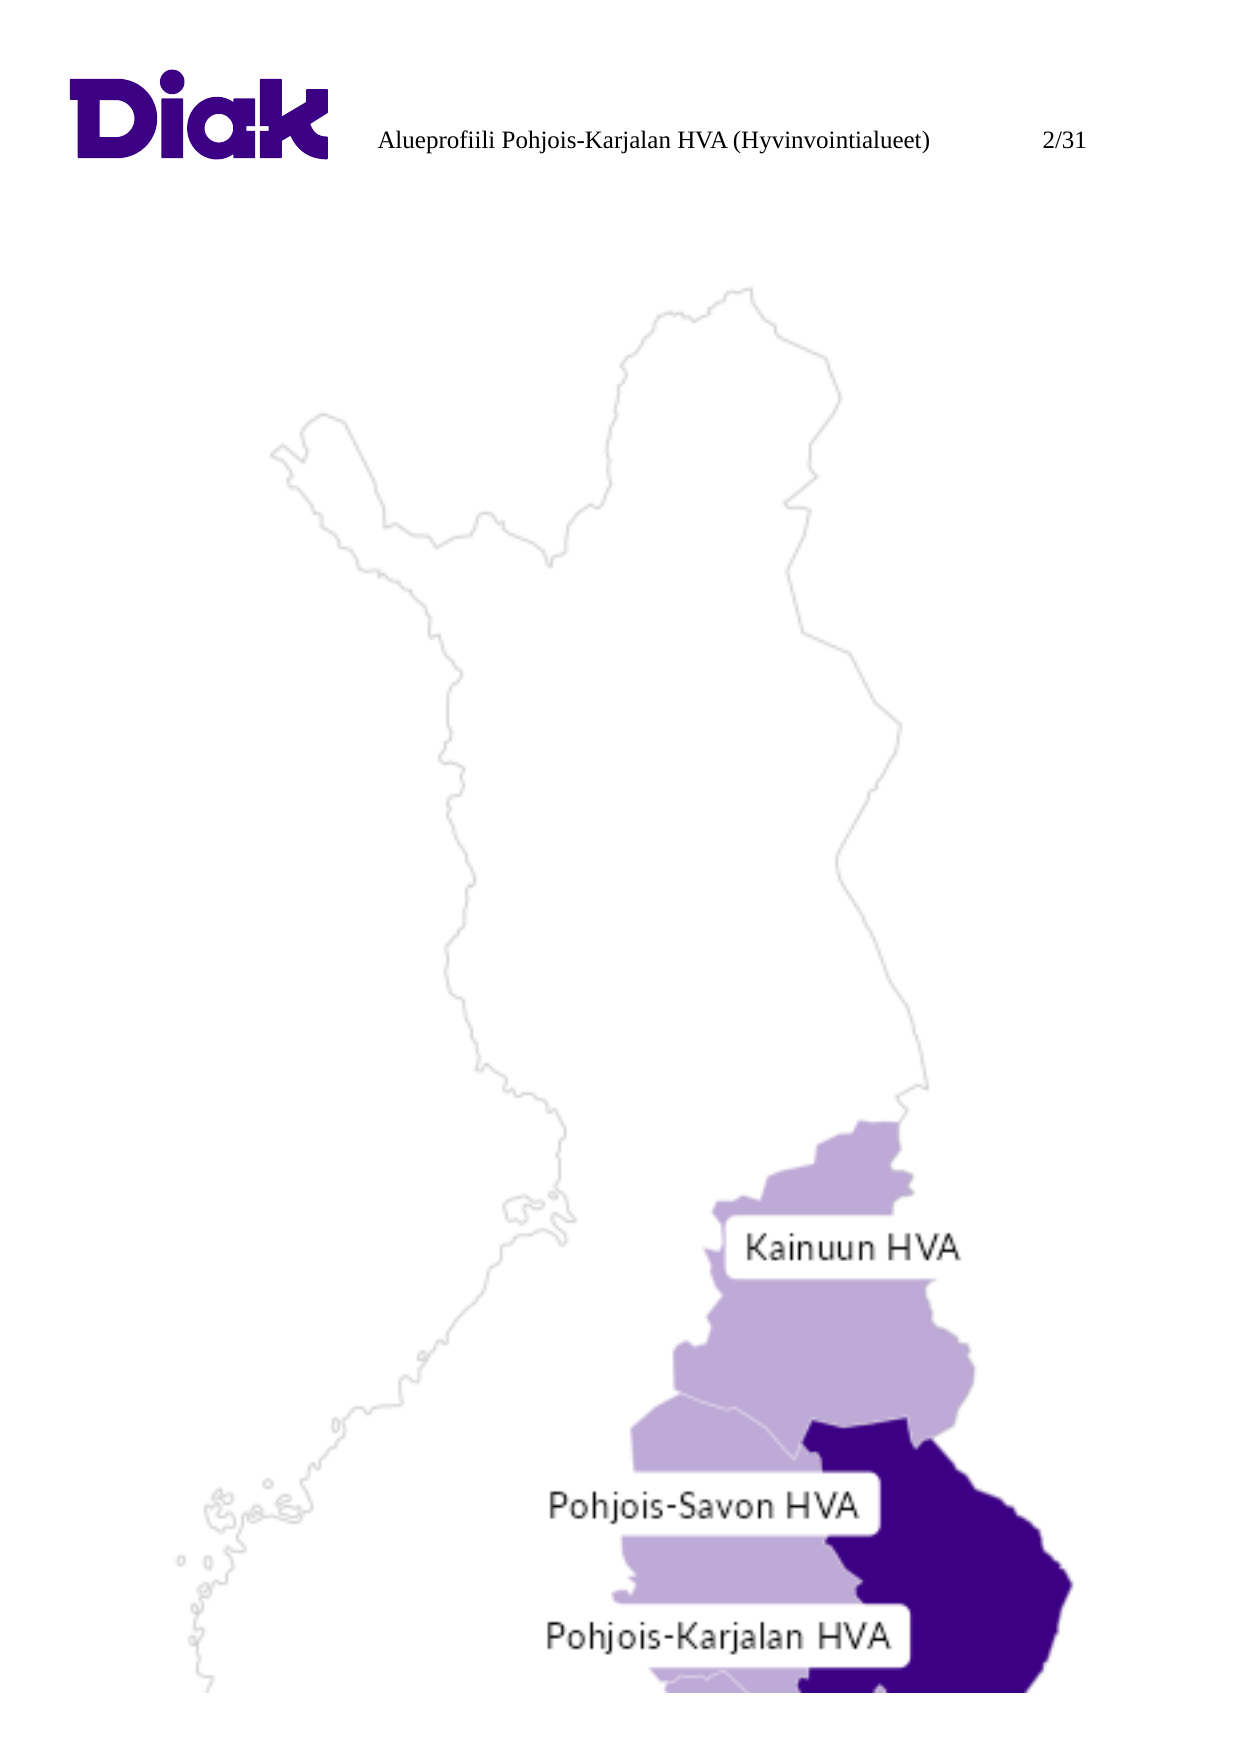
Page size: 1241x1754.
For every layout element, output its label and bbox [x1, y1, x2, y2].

picture [61, 196, 1179, 1693]
